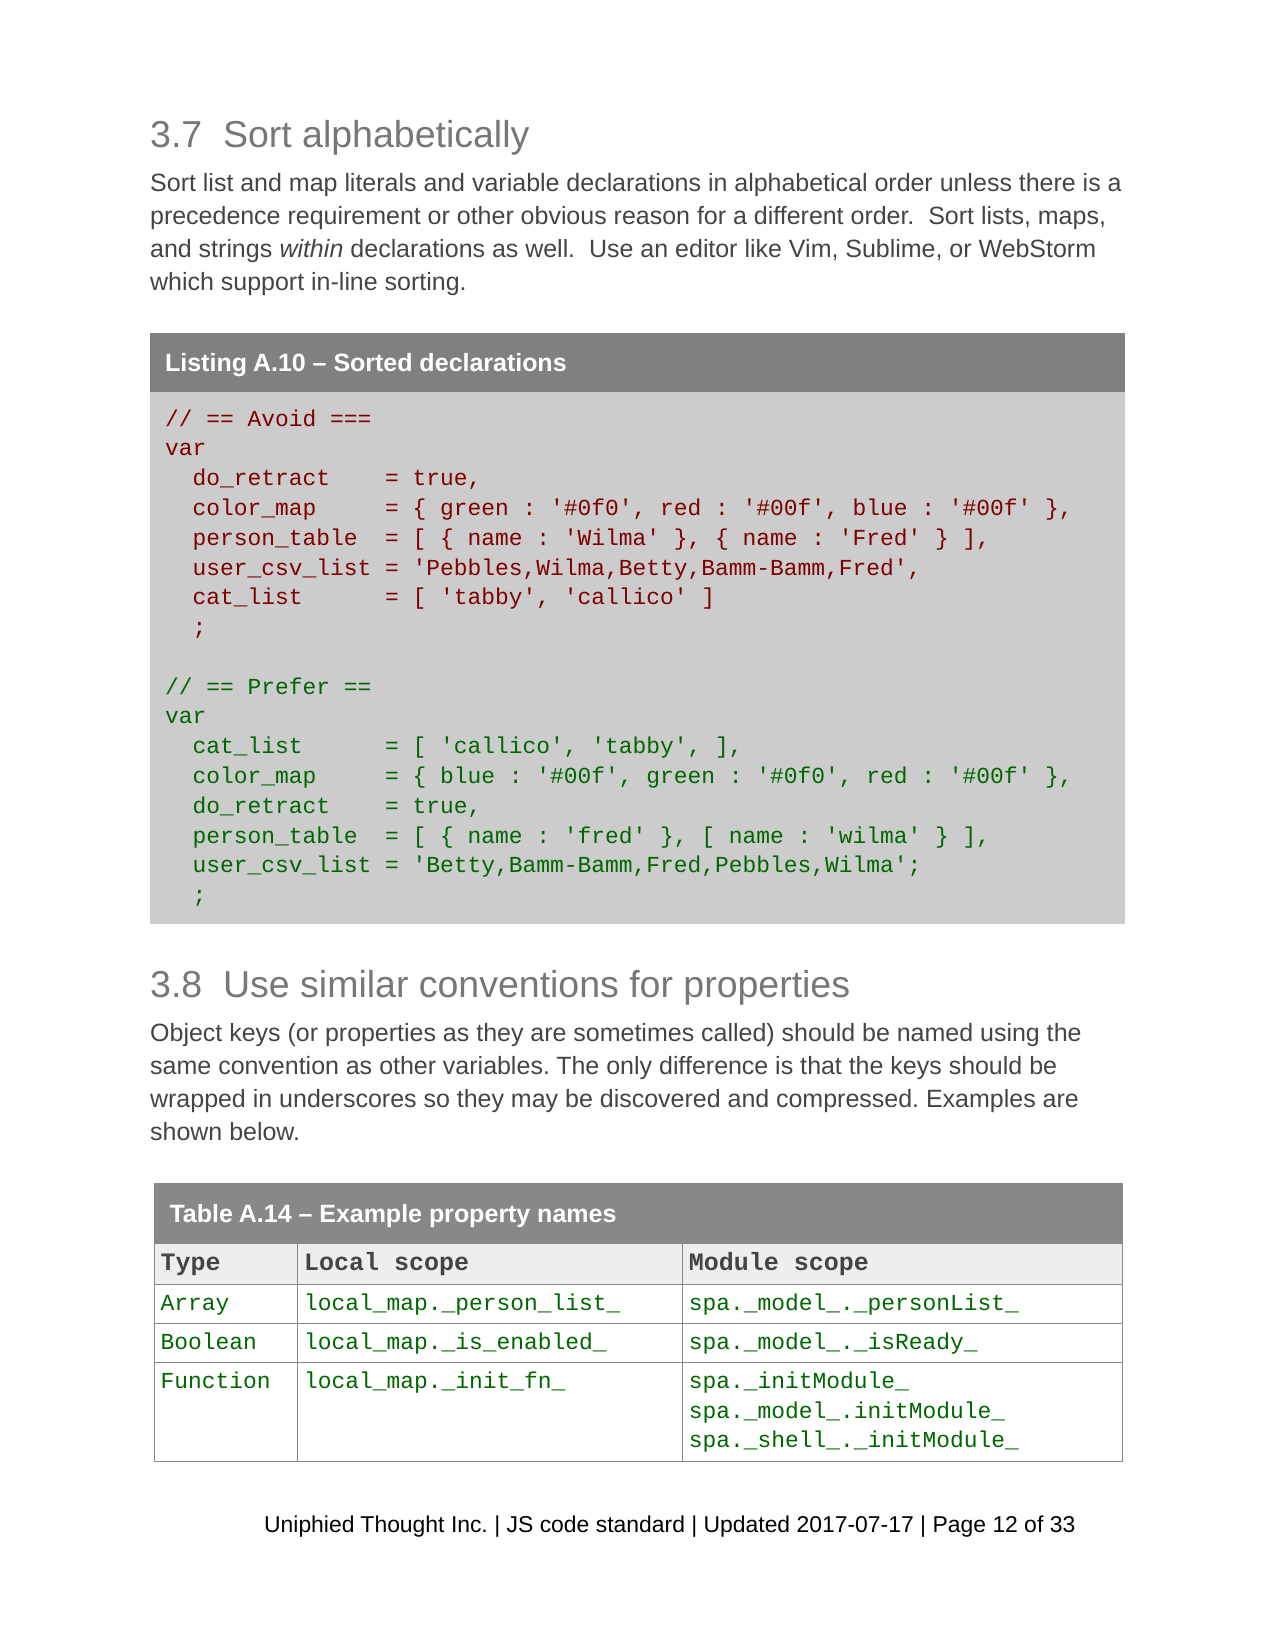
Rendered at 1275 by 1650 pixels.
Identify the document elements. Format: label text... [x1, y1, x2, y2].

table_cell spa._initModule_ spa._model_.initModule_ spa._shell_._initModule_ [683, 1363, 1122, 1461]
text Object keys (or properties as they are sometimes called) should be named using the same convention as other variables. The only difference is that the keys should be wrapped in underscores so they may be discovered and compressed. Examples are shown below. [150, 1018, 1125, 1146]
table_cell Function [155, 1363, 297, 1461]
text Sort list and map literals and variable declarations in alphabetical order unless there is a precedence requirement or other obvious reason for a different order. Sort lists, maps, and strings within declarations as well. Use an editor like Vim, Sublime, or WebStorm which support in-line sorting. [150, 168, 1125, 296]
table_cell Module scope [683, 1244, 1122, 1284]
subtitle Sort alphabetically [150, 112, 1125, 156]
table_cell Boolean [155, 1324, 297, 1362]
table_cell Type [155, 1244, 297, 1284]
table_cell spa._model_._personList_ [683, 1285, 1122, 1323]
table_header Listing A.10 – Sorted declarations [150, 333, 1125, 392]
table_cell local_map._init_fn_ [298, 1363, 682, 1461]
table_cell // == Avoid === var do_retract = true, color_map = { green : '#0f0', red : '#00f', blue : '#00f' }, person_table = [ { name : 'Wilma' }, { name : 'Fred' } ], user_csv_list = 'Pebbles,Wilma,Betty,Bamm-Bamm,Fred', cat_list = [ 'tabby', 'callico' ] ; // == Prefer == var cat_list = [ 'callico', 'tabby', ], color_map = { blue : '#00f', green : '#0f0', red : '#00f' }, do_retract = true, person_table = [ { name : 'fred' }, [ name : 'wilma' } ], user_csv_list = 'Betty,Bamm-Bamm,Fred,Pebbles,Wilma'; ; [150, 392, 1125, 924]
table_cell Array [155, 1285, 297, 1323]
table_cell local_map._is_enabled_ [298, 1324, 682, 1362]
table_header Table A.14 – Example property names [155, 1184, 1122, 1243]
table_cell spa._model_._isReady_ [683, 1324, 1122, 1362]
table_cell Local scope [298, 1244, 682, 1284]
subtitle Use similar conventions for properties [150, 962, 1125, 1005]
table_cell local_map._person_list_ [298, 1285, 682, 1323]
